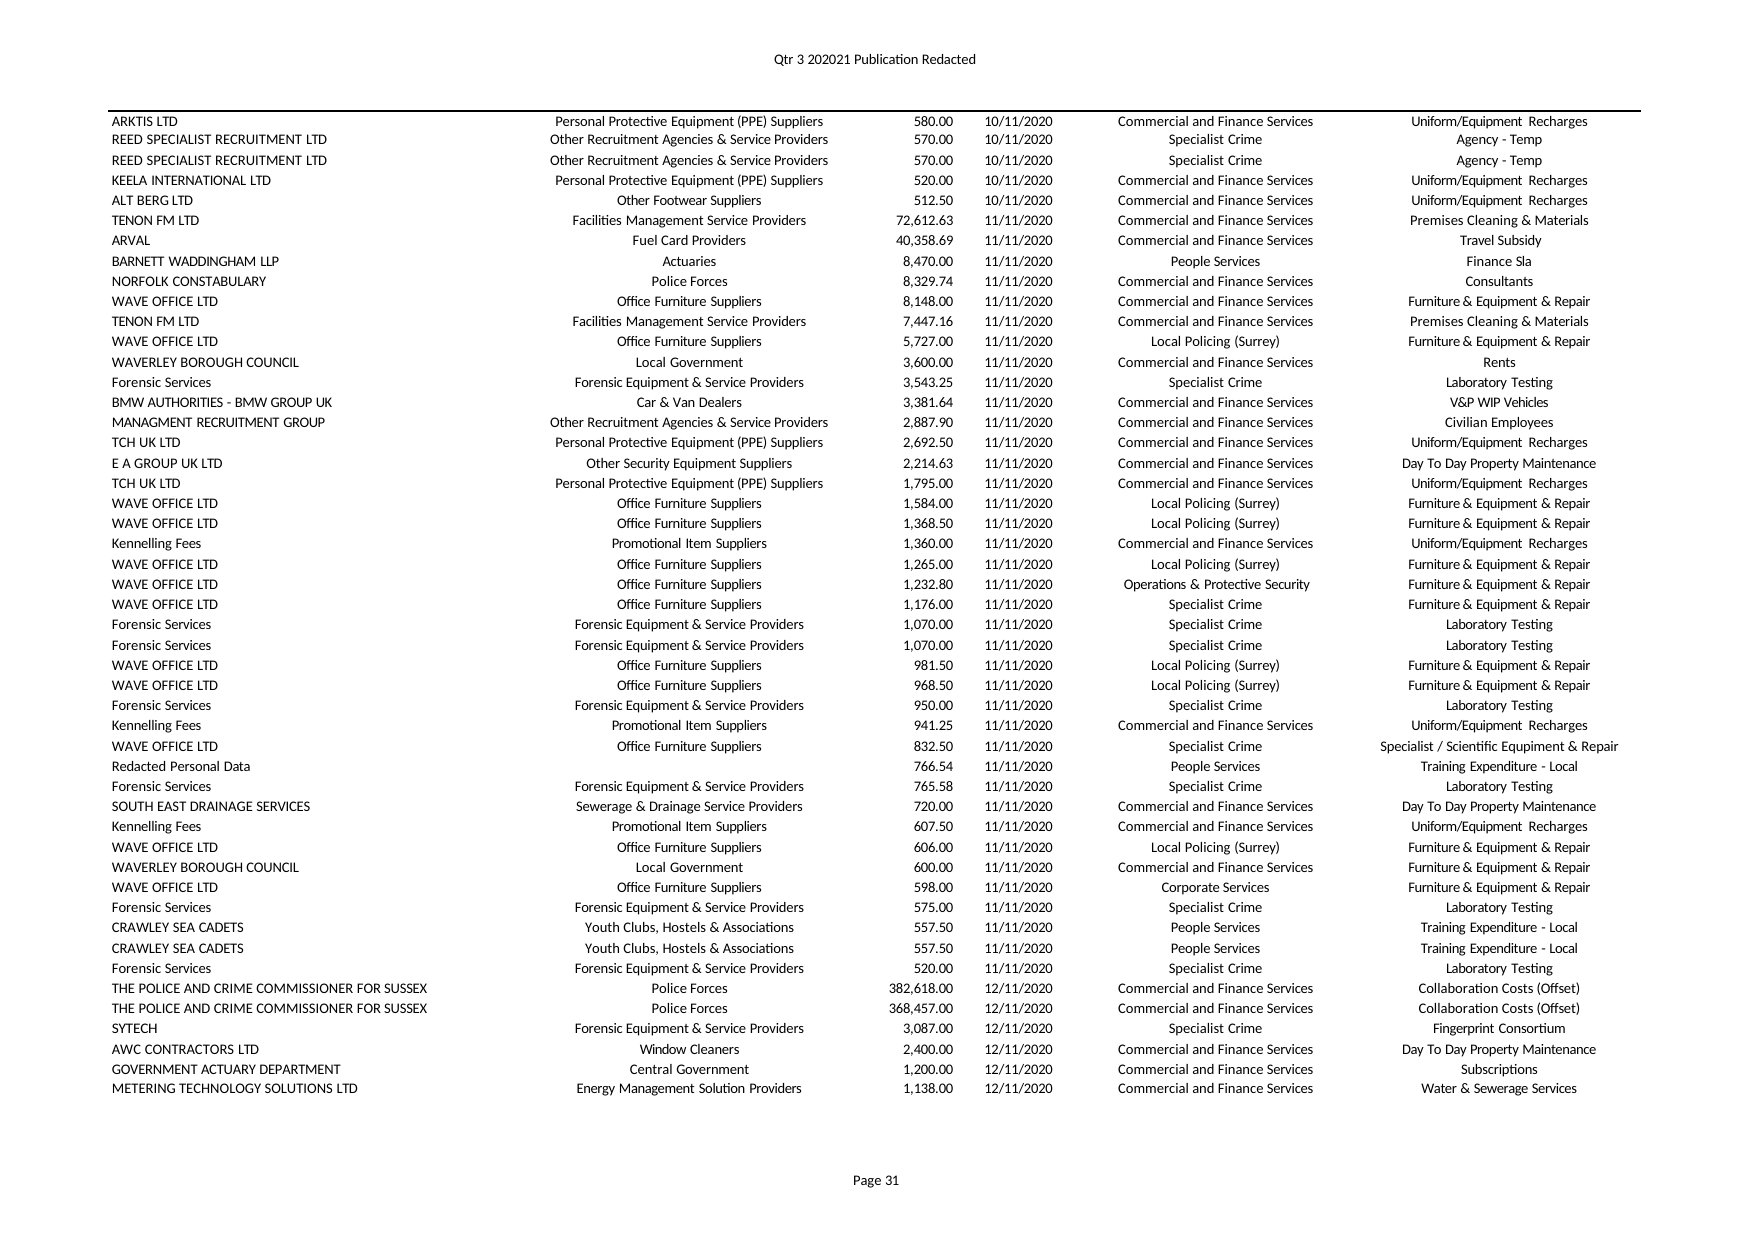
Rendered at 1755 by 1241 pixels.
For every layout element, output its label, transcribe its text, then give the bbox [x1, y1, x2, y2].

table_cell 10/11/2020 [960, 191, 1074, 211]
table_cell 382,618.00 [864, 979, 960, 999]
table_cell Commercial and Finance Services [1074, 817, 1358, 837]
table_cell Other Footwear Suppliers [512, 191, 864, 211]
table_cell Laboratory Testing [1358, 898, 1641, 918]
table_cell Energy Management Solution Providers [512, 1080, 864, 1099]
table_cell People Services [1074, 756, 1358, 777]
table_cell WAVE OFFICE LTD [108, 837, 512, 857]
table_cell Local Policing (Surrey) [1074, 837, 1358, 857]
table_cell 8,470.00 [864, 251, 960, 271]
table_cell 557.50 [864, 918, 960, 938]
table_cell Commercial and Finance Services [1074, 534, 1358, 554]
table_cell 5,727.00 [864, 332, 960, 352]
table_cell Forensic Equipment & Service Providers [512, 1019, 864, 1039]
table_cell Furniture & Equipment & Repair [1358, 858, 1641, 878]
table_cell 575.00 [864, 898, 960, 918]
table_cell ALT BERG LTD [108, 191, 512, 211]
table_cell Water & Sewerage Services [1358, 1080, 1641, 1099]
table_cell 10/11/2020 [960, 170, 1074, 191]
table_cell Consultants [1358, 271, 1641, 292]
table_cell 766.54 [864, 756, 960, 777]
table_cell 1,070.00 [864, 635, 960, 655]
table_cell Laboratory Testing [1358, 635, 1641, 655]
table_cell 12/11/2020 [960, 1060, 1074, 1080]
table_cell Forensic Equipment & Service Providers [512, 696, 864, 716]
table_cell Specialist Crime [1074, 959, 1358, 979]
table_cell 570.00 [864, 130, 960, 150]
table_cell 570.00 [864, 150, 960, 170]
table_cell 11/11/2020 [960, 878, 1074, 898]
table_cell Forensic Services [108, 615, 512, 635]
table_cell Commercial and Finance Services [1074, 413, 1358, 433]
table_cell Commercial and Finance Services [1074, 1060, 1358, 1080]
table_cell Subscriptions [1358, 1060, 1641, 1080]
table_cell Furniture & Equipment & Repair [1358, 878, 1641, 898]
table_cell WAVE OFFICE LTD [108, 676, 512, 696]
table_cell Specialist Crime [1074, 615, 1358, 635]
table_cell People Services [1074, 251, 1358, 271]
table_cell WAVE OFFICE LTD [108, 595, 512, 615]
table_cell Youth Clubs, Hostels & Associations [512, 918, 864, 938]
table_cell Commercial and Finance Services [1074, 231, 1358, 251]
table_cell NORFOLK CONSTABULARY [108, 271, 512, 292]
table_cell TENON FM LTD [108, 312, 512, 332]
table_cell Other Recruitment Agencies & Service Providers [512, 413, 864, 433]
table_cell Laboratory Testing [1358, 959, 1641, 979]
table_cell Forensic Equipment & Service Providers [512, 959, 864, 979]
table_cell 11/11/2020 [960, 433, 1074, 453]
table_cell Specialist / Scientific Equpiment & Repair [1358, 736, 1641, 756]
table_cell Furniture & Equipment & Repair [1358, 655, 1641, 676]
table_cell Local Policing (Surrey) [1074, 655, 1358, 676]
table_cell Forensic Equipment & Service Providers [512, 615, 864, 635]
table_cell 10/11/2020 [960, 150, 1074, 170]
table_cell Forensic Services [108, 373, 512, 393]
table_cell Car & Van Dealers [512, 393, 864, 413]
table_cell Commercial and Finance Services [1074, 191, 1358, 211]
table_cell WAVE OFFICE LTD [108, 736, 512, 756]
table_cell Personal Protective Equipment (PPE) Suppliers [512, 474, 864, 494]
table_cell WAVE OFFICE LTD [108, 655, 512, 676]
table_cell 11/11/2020 [960, 696, 1074, 716]
table_cell 11/11/2020 [960, 938, 1074, 958]
table_cell Rents [1358, 352, 1641, 372]
table_cell Promotional Item Suppliers [512, 817, 864, 837]
table_cell 941.25 [864, 716, 960, 736]
table_cell Personal Protective Equipment (PPE) Suppliers [512, 112, 864, 130]
table_cell Kennelling Fees [108, 534, 512, 554]
table_cell Commercial and Finance Services [1074, 393, 1358, 413]
table_cell Office Furniture Suppliers [512, 575, 864, 595]
table_cell Local Policing (Surrey) [1074, 494, 1358, 514]
table_cell WAVE OFFICE LTD [108, 292, 512, 312]
table_cell 11/11/2020 [960, 514, 1074, 534]
table_cell V&P WIP Vehicles [1358, 393, 1641, 413]
table_cell SOUTH EAST DRAINAGE SERVICES [108, 797, 512, 817]
table_cell Office Furniture Suppliers [512, 736, 864, 756]
table_cell 3,087.00 [864, 1019, 960, 1039]
table_cell Corporate Services [1074, 878, 1358, 898]
table_cell Furniture & Equipment & Repair [1358, 575, 1641, 595]
table_cell Facilities Management Service Providers [512, 211, 864, 231]
table_cell 520.00 [864, 170, 960, 191]
table_cell Uniform/Equipment Recharges [1358, 817, 1641, 837]
table_cell 11/11/2020 [960, 858, 1074, 878]
table_cell Commercial and Finance Services [1074, 1039, 1358, 1059]
table_cell 11/11/2020 [960, 413, 1074, 433]
table_cell ARKTIS LTD [108, 112, 512, 130]
table_cell 1,070.00 [864, 615, 960, 635]
table_cell Commercial and Finance Services [1074, 797, 1358, 817]
table_cell Window Cleaners [512, 1039, 864, 1059]
table_cell 11/11/2020 [960, 494, 1074, 514]
table_cell 557.50 [864, 938, 960, 958]
table_cell Commercial and Finance Services [1074, 211, 1358, 231]
table_cell Office Furniture Suppliers [512, 676, 864, 696]
table_cell 11/11/2020 [960, 595, 1074, 615]
table_cell Travel Subsidy [1358, 231, 1641, 251]
table_cell Commercial and Finance Services [1074, 999, 1358, 1019]
table_cell TCH UK LTD [108, 474, 512, 494]
table_cell Specialist Crime [1074, 635, 1358, 655]
table_cell 1,265.00 [864, 554, 960, 574]
table_cell Office Furniture Suppliers [512, 655, 864, 676]
table_cell 950.00 [864, 696, 960, 716]
table_cell Forensic Equipment & Service Providers [512, 373, 864, 393]
table_cell Local Policing (Surrey) [1074, 514, 1358, 534]
table_cell 11/11/2020 [960, 959, 1074, 979]
table_cell Office Furniture Suppliers [512, 332, 864, 352]
table_cell 11/11/2020 [960, 352, 1074, 372]
table_cell Forensic Equipment & Service Providers [512, 777, 864, 797]
table_cell WAVE OFFICE LTD [108, 494, 512, 514]
table_cell MANAGMENT RECRUITMENT GROUP [108, 413, 512, 433]
table_cell 720.00 [864, 797, 960, 817]
table_cell WAVE OFFICE LTD [108, 554, 512, 574]
table_cell AWC CONTRACTORS LTD [108, 1039, 512, 1059]
table_cell Actuaries [512, 251, 864, 271]
table_cell 11/11/2020 [960, 817, 1074, 837]
table_cell Kennelling Fees [108, 716, 512, 736]
table_cell 12/11/2020 [960, 1019, 1074, 1039]
table_cell 11/11/2020 [960, 231, 1074, 251]
table_cell Training Expenditure - Local [1358, 756, 1641, 777]
table_cell Office Furniture Suppliers [512, 514, 864, 534]
table_cell 2,887.90 [864, 413, 960, 433]
table_cell 520.00 [864, 959, 960, 979]
table_cell Uniform/Equipment Recharges [1358, 534, 1641, 554]
table_cell 1,138.00 [864, 1080, 960, 1099]
table_cell Forensic Services [108, 777, 512, 797]
table_cell 1,176.00 [864, 595, 960, 615]
table_cell 1,360.00 [864, 534, 960, 554]
table_cell Training Expenditure - Local [1358, 918, 1641, 938]
table_cell 11/11/2020 [960, 635, 1074, 655]
table_cell Central Government [512, 1060, 864, 1080]
table_cell Local Policing (Surrey) [1074, 676, 1358, 696]
table_cell Redacted Personal Data [108, 756, 512, 777]
table_cell Furniture & Equipment & Repair [1358, 837, 1641, 857]
table_cell People Services [1074, 938, 1358, 958]
table_cell 11/11/2020 [960, 393, 1074, 413]
table_cell WAVE OFFICE LTD [108, 575, 512, 595]
table_cell 512.50 [864, 191, 960, 211]
table_cell Office Furniture Suppliers [512, 494, 864, 514]
table_cell Office Furniture Suppliers [512, 292, 864, 312]
table_cell Uniform/Equipment Recharges [1358, 474, 1641, 494]
table_cell Furniture & Equipment & Repair [1358, 494, 1641, 514]
table_cell 3,381.64 [864, 393, 960, 413]
table_cell Specialist Crime [1074, 595, 1358, 615]
table_cell Police Forces [512, 271, 864, 292]
table_cell BARNETT WADDINGHAM LLP [108, 251, 512, 271]
table_cell Facilities Management Service Providers [512, 312, 864, 332]
table_cell 12/11/2020 [960, 1080, 1074, 1099]
table_cell 765.58 [864, 777, 960, 797]
table_cell Forensic Equipment & Service Providers [512, 635, 864, 655]
table_cell 11/11/2020 [960, 251, 1074, 271]
table_cell 11/11/2020 [960, 575, 1074, 595]
table_cell 11/11/2020 [960, 777, 1074, 797]
table_cell Forensic Services [108, 696, 512, 716]
table_cell 11/11/2020 [960, 898, 1074, 918]
table_cell Laboratory Testing [1358, 373, 1641, 393]
table_cell Other Security Equipment Suppliers [512, 453, 864, 473]
table_cell Commercial and Finance Services [1074, 453, 1358, 473]
table_cell Specialist Crime [1074, 150, 1358, 170]
table_cell Furniture & Equipment & Repair [1358, 514, 1641, 534]
table_cell Office Furniture Suppliers [512, 595, 864, 615]
table_cell Specialist Crime [1074, 1019, 1358, 1039]
table_cell 11/11/2020 [960, 756, 1074, 777]
table_cell Operations & Protective Security [1074, 575, 1358, 595]
table_cell Uniform/Equipment Recharges [1358, 191, 1641, 211]
table_cell 606.00 [864, 837, 960, 857]
table_cell WAVERLEY BOROUGH COUNCIL [108, 858, 512, 878]
table_cell Forensic Services [108, 959, 512, 979]
table_cell Commercial and Finance Services [1074, 312, 1358, 332]
table_cell 1,584.00 [864, 494, 960, 514]
table_cell 72,612.63 [864, 211, 960, 231]
table_cell 11/11/2020 [960, 716, 1074, 736]
table_cell REED SPECIALIST RECRUITMENT LTD [108, 150, 512, 170]
table_cell Furniture & Equipment & Repair [1358, 595, 1641, 615]
table_cell 1,795.00 [864, 474, 960, 494]
table_cell 600.00 [864, 858, 960, 878]
table_cell Training Expenditure - Local [1358, 938, 1641, 958]
table_cell ARVAL [108, 231, 512, 251]
table_cell Finance Sla [1358, 251, 1641, 271]
table_cell Furniture & Equipment & Repair [1358, 292, 1641, 312]
table_cell Furniture & Equipment & Repair [1358, 554, 1641, 574]
table_cell Forensic Services [108, 898, 512, 918]
table_cell Agency - Temp [1358, 130, 1641, 150]
table_cell Furniture & Equipment & Repair [1358, 676, 1641, 696]
table_cell Specialist Crime [1074, 777, 1358, 797]
table_cell METERING TECHNOLOGY SOLUTIONS LTD [108, 1080, 512, 1099]
table_cell Specialist Crime [1074, 898, 1358, 918]
table_cell Furniture & Equipment & Repair [1358, 332, 1641, 352]
table_cell 12/11/2020 [960, 1039, 1074, 1059]
table_cell 10/11/2020 [960, 130, 1074, 150]
table_cell REED SPECIALIST RECRUITMENT LTD [108, 130, 512, 150]
table_cell Premises Cleaning & Materials [1358, 211, 1641, 231]
table_cell 10/11/2020 [960, 112, 1074, 130]
table_cell 1,200.00 [864, 1060, 960, 1080]
table_cell Agency - Temp [1358, 150, 1641, 170]
table_cell Premises Cleaning & Materials [1358, 312, 1641, 332]
table_cell Forensic Equipment & Service Providers [512, 898, 864, 918]
table_cell Forensic Services [108, 635, 512, 655]
table_cell Commercial and Finance Services [1074, 979, 1358, 999]
table_cell 2,214.63 [864, 453, 960, 473]
table_cell Personal Protective Equipment (PPE) Suppliers [512, 433, 864, 453]
table_cell TCH UK LTD [108, 433, 512, 453]
table_cell Laboratory Testing [1358, 696, 1641, 716]
table_cell 11/11/2020 [960, 736, 1074, 756]
table_cell 1,232.80 [864, 575, 960, 595]
table_cell Uniform/Equipment Recharges [1358, 112, 1641, 130]
table_cell Commercial and Finance Services [1074, 433, 1358, 453]
table_cell Local Government [512, 858, 864, 878]
table_cell 11/11/2020 [960, 655, 1074, 676]
table_cell Laboratory Testing [1358, 615, 1641, 635]
table_cell BMW AUTHORITIES - BMW GROUP UK [108, 393, 512, 413]
table_cell Promotional Item Suppliers [512, 716, 864, 736]
table_cell 11/11/2020 [960, 292, 1074, 312]
table_cell Office Furniture Suppliers [512, 554, 864, 574]
table_cell GOVERNMENT ACTUARY DEPARTMENT [108, 1060, 512, 1080]
table_cell Collaboration Costs (Offset) [1358, 999, 1641, 1019]
table_cell Specialist Crime [1074, 696, 1358, 716]
table_cell Fingerprint Consortium [1358, 1019, 1641, 1039]
table_cell Youth Clubs, Hostels & Associations [512, 938, 864, 958]
table_cell 11/11/2020 [960, 676, 1074, 696]
table_cell 11/11/2020 [960, 211, 1074, 231]
table_cell 12/11/2020 [960, 999, 1074, 1019]
table_cell 8,329.74 [864, 271, 960, 292]
table_cell 607.50 [864, 817, 960, 837]
table_cell 11/11/2020 [960, 271, 1074, 292]
table_cell 1,368.50 [864, 514, 960, 534]
table_cell Civilian Employees [1358, 413, 1641, 433]
table_cell Laboratory Testing [1358, 777, 1641, 797]
table_cell 11/11/2020 [960, 474, 1074, 494]
table_cell 11/11/2020 [960, 837, 1074, 857]
table_cell 580.00 [864, 112, 960, 130]
table_cell Commercial and Finance Services [1074, 858, 1358, 878]
table_cell CRAWLEY SEA CADETS [108, 918, 512, 938]
table_cell Day To Day Property Maintenance [1358, 1039, 1641, 1059]
table_cell Specialist Crime [1074, 736, 1358, 756]
table_cell Specialist Crime [1074, 373, 1358, 393]
table_cell 11/11/2020 [960, 554, 1074, 574]
table_cell Local Policing (Surrey) [1074, 332, 1358, 352]
table_cell 11/11/2020 [960, 534, 1074, 554]
table_cell WAVE OFFICE LTD [108, 332, 512, 352]
table_cell Commercial and Finance Services [1074, 292, 1358, 312]
table_cell Police Forces [512, 999, 864, 1019]
table_cell 981.50 [864, 655, 960, 676]
table_cell Local Government [512, 352, 864, 372]
table_cell 11/11/2020 [960, 453, 1074, 473]
table_cell Commercial and Finance Services [1074, 271, 1358, 292]
table_cell Promotional Item Suppliers [512, 534, 864, 554]
table_cell 2,400.00 [864, 1039, 960, 1059]
table_cell WAVERLEY BOROUGH COUNCIL [108, 352, 512, 372]
table_cell Fuel Card Providers [512, 231, 864, 251]
table_cell Uniform/Equipment Recharges [1358, 433, 1641, 453]
table_cell 3,543.25 [864, 373, 960, 393]
table_cell 11/11/2020 [960, 332, 1074, 352]
table_cell Kennelling Fees [108, 817, 512, 837]
table_cell Sewerage & Drainage Service Providers [512, 797, 864, 817]
table_cell TENON FM LTD [108, 211, 512, 231]
table_cell 11/11/2020 [960, 797, 1074, 817]
table_cell Commercial and Finance Services [1074, 1080, 1358, 1099]
table_cell 11/11/2020 [960, 615, 1074, 635]
table_cell E A GROUP UK LTD [108, 453, 512, 473]
table_cell Local Policing (Surrey) [1074, 554, 1358, 574]
table_cell WAVE OFFICE LTD [108, 514, 512, 534]
table_cell [512, 756, 864, 777]
table_cell People Services [1074, 918, 1358, 938]
table_cell 7,447.16 [864, 312, 960, 332]
table_cell Commercial and Finance Services [1074, 170, 1358, 191]
table_cell 11/11/2020 [960, 312, 1074, 332]
table_cell CRAWLEY SEA CADETS [108, 938, 512, 958]
table_cell Day To Day Property Maintenance [1358, 453, 1641, 473]
table_cell Uniform/Equipment Recharges [1358, 170, 1641, 191]
table_cell Commercial and Finance Services [1074, 352, 1358, 372]
table_cell THE POLICE AND CRIME COMMISSIONER FOR SUSSEX [108, 979, 512, 999]
table_cell Uniform/Equipment Recharges [1358, 716, 1641, 736]
table_cell WAVE OFFICE LTD [108, 878, 512, 898]
table_cell Commercial and Finance Services [1074, 112, 1358, 130]
table_cell Personal Protective Equipment (PPE) Suppliers [512, 170, 864, 191]
table_cell 968.50 [864, 676, 960, 696]
table_cell Office Furniture Suppliers [512, 837, 864, 857]
table_cell 12/11/2020 [960, 979, 1074, 999]
table_cell 3,600.00 [864, 352, 960, 372]
table_cell 8,148.00 [864, 292, 960, 312]
table_cell Other Recruitment Agencies & Service Providers [512, 150, 864, 170]
table_cell Other Recruitment Agencies & Service Providers [512, 130, 864, 150]
table_cell 11/11/2020 [960, 918, 1074, 938]
table_cell 368,457.00 [864, 999, 960, 1019]
table_cell Office Furniture Suppliers [512, 878, 864, 898]
table_cell THE POLICE AND CRIME COMMISSIONER FOR SUSSEX [108, 999, 512, 1019]
table_cell 2,692.50 [864, 433, 960, 453]
table_cell Commercial and Finance Services [1074, 474, 1358, 494]
table_cell 40,358.69 [864, 231, 960, 251]
table_cell 598.00 [864, 878, 960, 898]
table_cell Commercial and Finance Services [1074, 716, 1358, 736]
table_cell Collaboration Costs (Offset) [1358, 979, 1641, 999]
table_cell Specialist Crime [1074, 130, 1358, 150]
table_cell Day To Day Property Maintenance [1358, 797, 1641, 817]
table_cell 832.50 [864, 736, 960, 756]
table_cell KEELA INTERNATIONAL LTD [108, 170, 512, 191]
table_cell 11/11/2020 [960, 373, 1074, 393]
table_cell Police Forces [512, 979, 864, 999]
table_cell SYTECH [108, 1019, 512, 1039]
